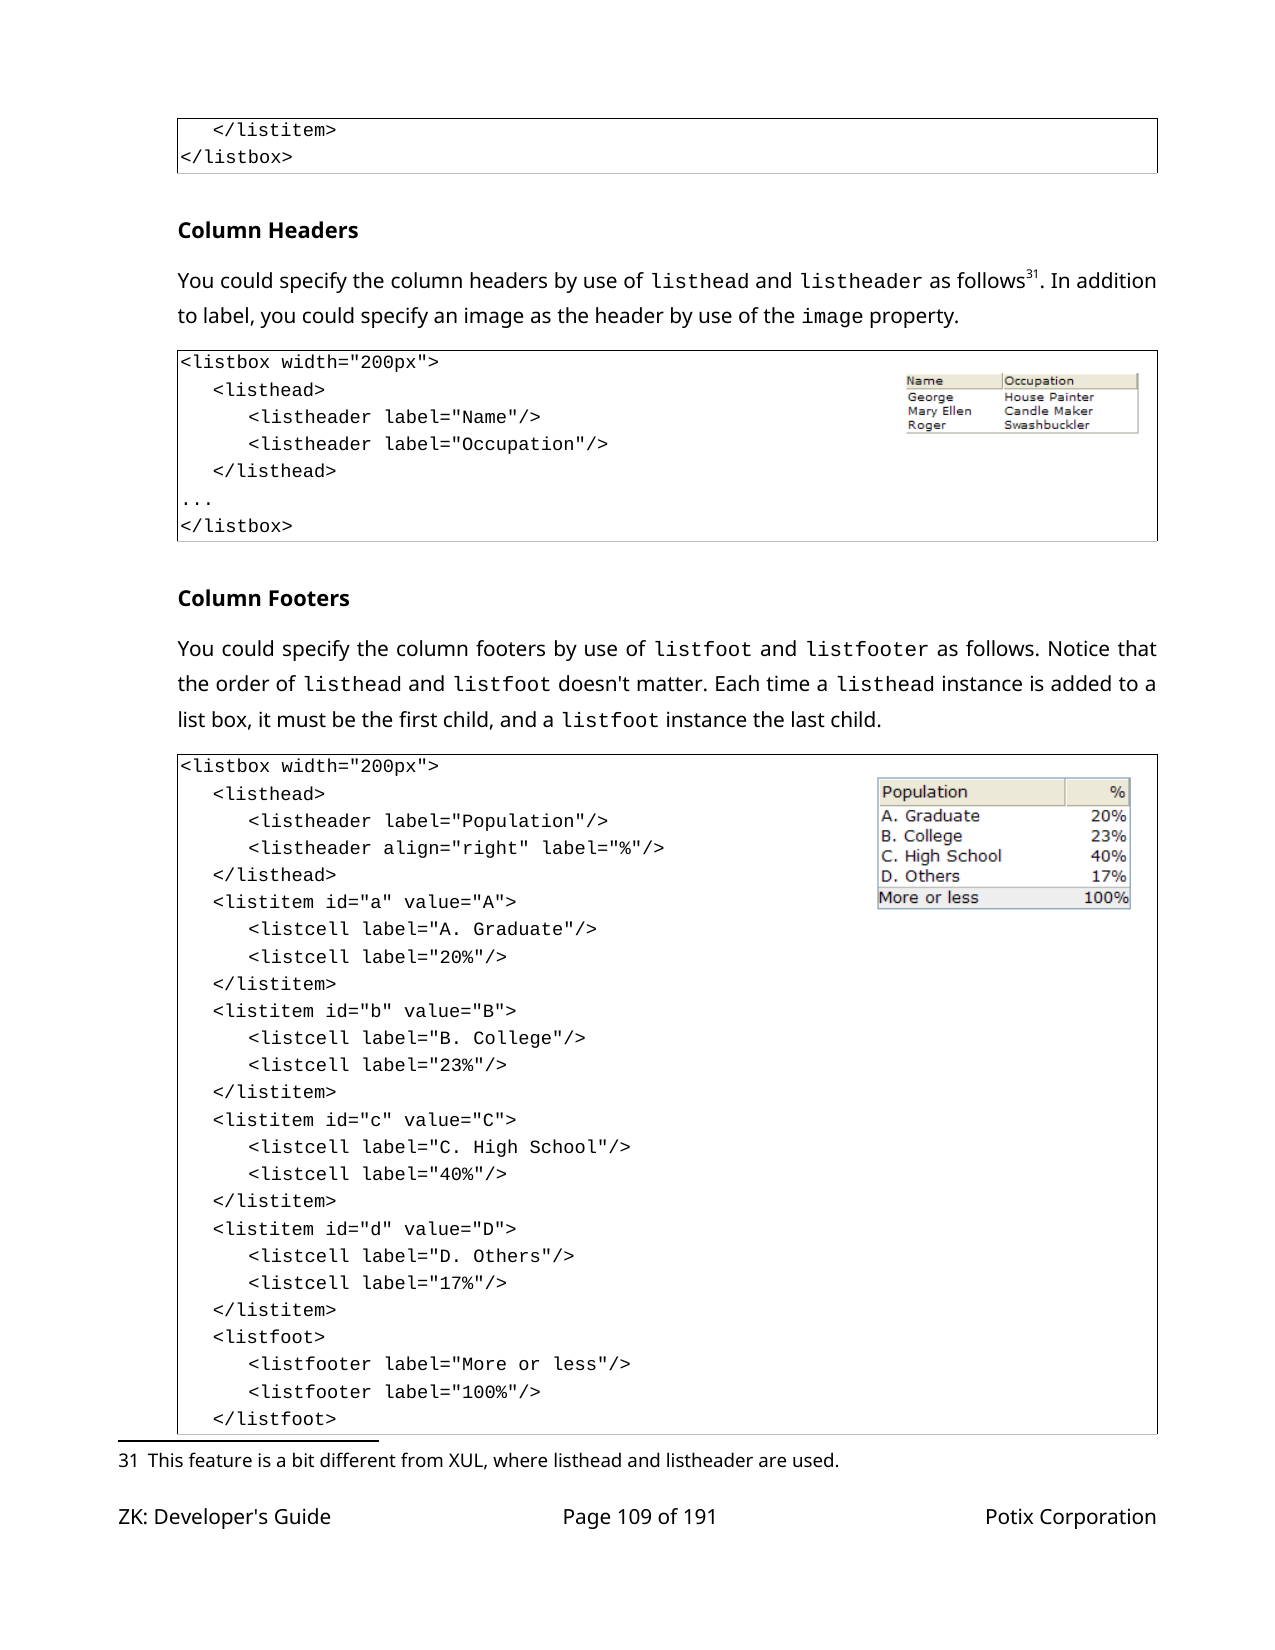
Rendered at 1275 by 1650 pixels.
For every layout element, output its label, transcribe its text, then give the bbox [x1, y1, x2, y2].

text <listcell label="C. High School"/> [178, 1135, 1157, 1159]
text <listcell label="D. Others"/> [178, 1243, 1157, 1268]
subtitle Column Footers [177, 583, 1157, 613]
text <listhead> [178, 781, 875, 806]
text <listfooter label="More or less"/> [178, 1352, 1157, 1377]
text <listheader label="Population"/> [178, 808, 875, 833]
text <listcell label="A. Graduate"/> [178, 917, 1157, 942]
text </listbox> [178, 145, 1157, 173]
text <listheader label="Occupation"/> [178, 432, 1157, 456]
text </listitem> [178, 1189, 1157, 1213]
text <listcell label="40%"/> [178, 1162, 1157, 1186]
text <listfoot> [178, 1325, 1157, 1349]
text </listfoot> [178, 1407, 1157, 1434]
text ... [178, 486, 1157, 511]
text You could specify the column headers by use of listhead and listheader as follows. In addition to label, you could specify an image as the header by use of the image property. [177, 266, 1157, 330]
text You could specify the column footers by use of listfoot and listfooter as follows. Notice that the order of listhead and listfoot doesn't matter. Each time a listhead instance is added to a list box, it must be the first child, and a listfoot instance the last child. [177, 634, 1157, 733]
text </listhead> [178, 863, 875, 887]
text <listcell label="B. College"/> [178, 1026, 1157, 1050]
text <listheader label="Name"/> [178, 405, 902, 429]
text <listitem id="b" value="B"> [178, 999, 1157, 1023]
text <listitem id="a" value="A"> [178, 890, 1157, 914]
text <listitem id="d" value="D"> [178, 1216, 1157, 1241]
text </listitem> [178, 1298, 1157, 1322]
text [1136, 863, 1157, 887]
text <listcell label="17%"/> [178, 1271, 1157, 1295]
text </listitem> [178, 119, 1157, 142]
text <listheader align="right" label="%"/> [178, 836, 875, 860]
text <listfooter label="100%"/> [178, 1379, 1157, 1404]
text <listbox width="200px"> [178, 755, 1157, 778]
text </listitem> [178, 972, 1157, 996]
text [1141, 378, 1157, 402]
text <listbox width="200px"> [178, 351, 1157, 375]
text <listcell label="20%"/> [178, 944, 1157, 969]
text </listbox> [178, 513, 1157, 541]
text </listitem> [178, 1080, 1157, 1105]
subtitle Column Headers [177, 215, 1157, 245]
text <listhead> [178, 378, 902, 402]
text </listhead> [178, 459, 1157, 483]
text [1136, 781, 1157, 806]
picture [902, 372, 1141, 436]
picture [875, 775, 1136, 912]
text <listcell label="23%"/> [178, 1053, 1157, 1077]
text <listitem id="c" value="C"> [178, 1108, 1157, 1132]
text This feature is a bit different from XUL, where listhead and listheader are used. [118, 1447, 1157, 1473]
